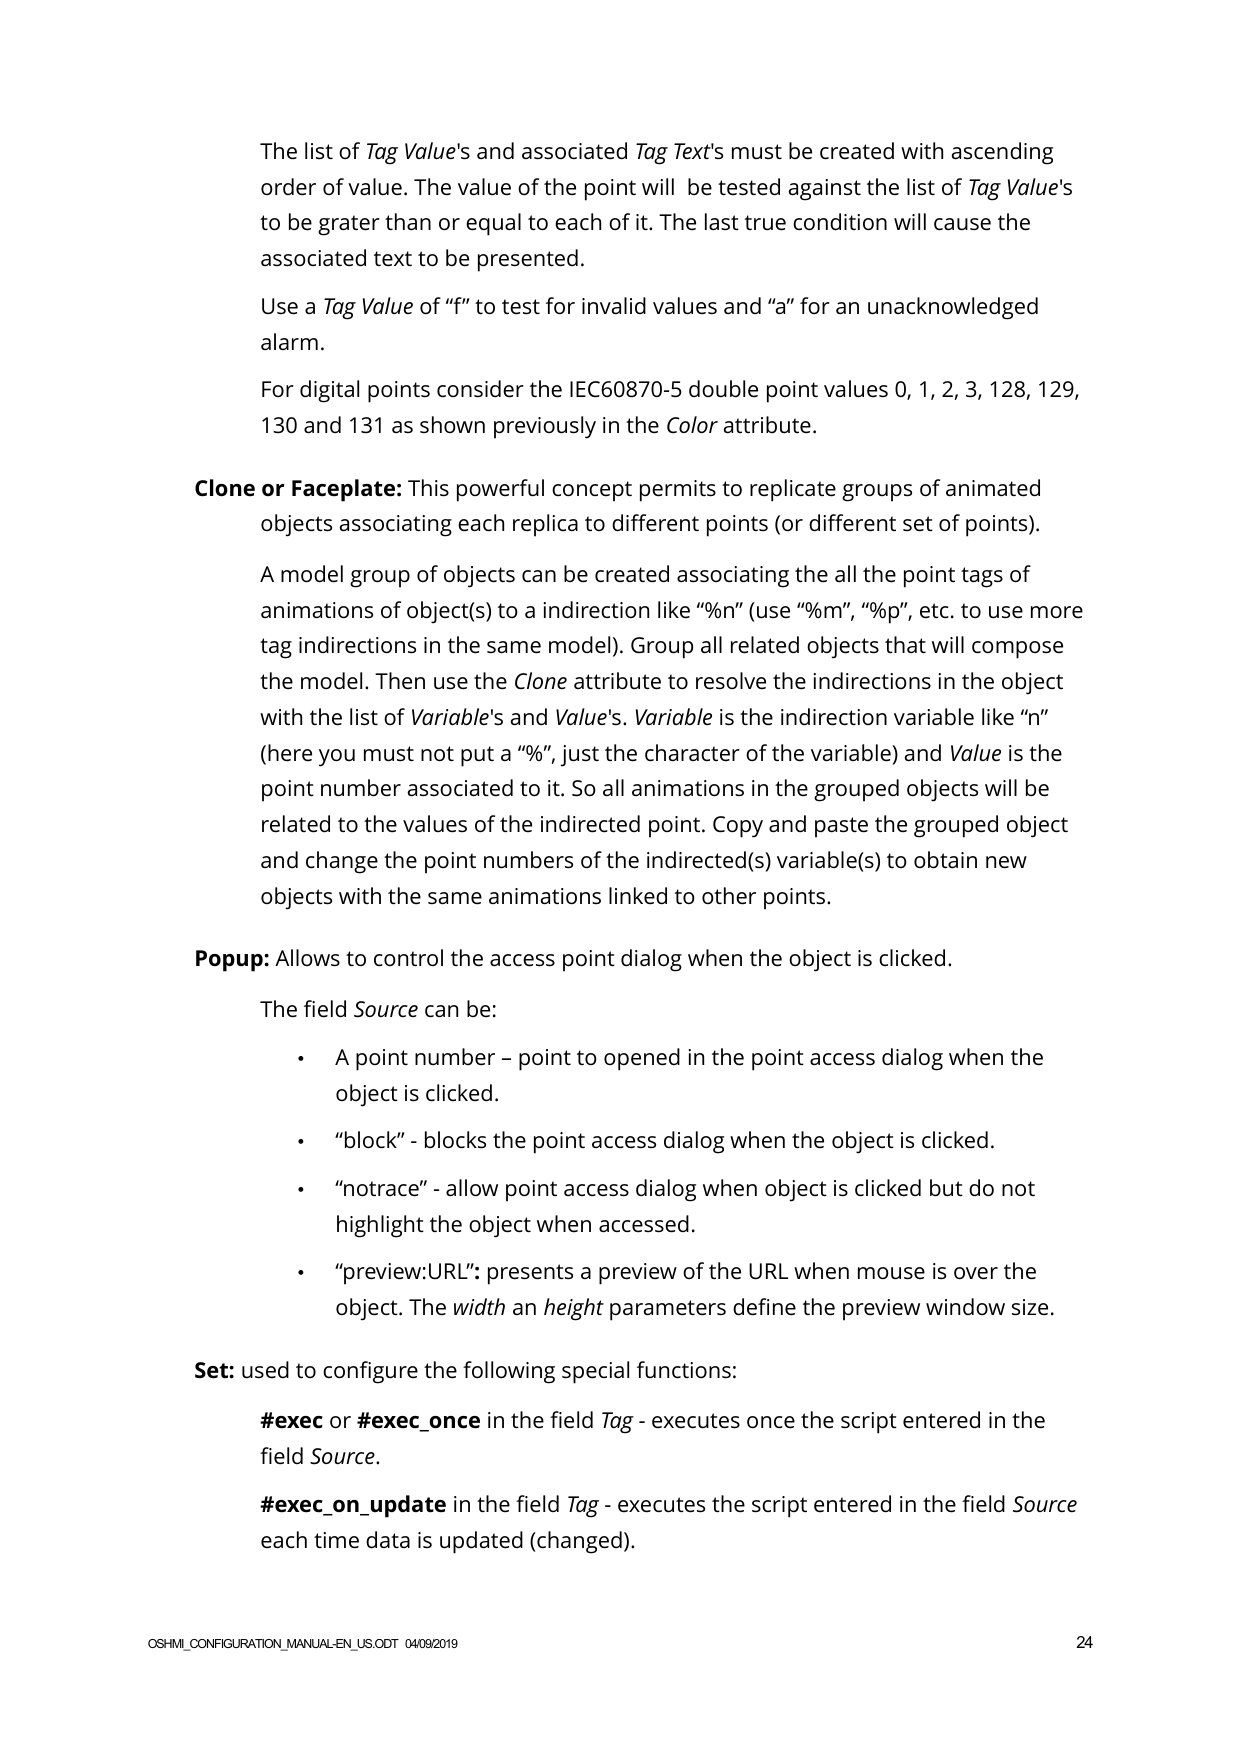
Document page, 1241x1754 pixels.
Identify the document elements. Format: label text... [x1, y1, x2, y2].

text Use a Tag Value of “f” to test for invalid values and “a” for an unacknowledged alarm. [260, 291, 1093, 356]
list “preview:URL”: presents a preview of the URL when mouse is over the object. The width an height parameters define the preview window size. [298, 1256, 1093, 1322]
text The field Source can be: [260, 994, 1093, 1024]
list “block” - blocks the point access dialog when the object is clicked. [298, 1125, 1093, 1155]
text For digital points consider the IEC60870-5 double point values 0, 1, 2, 3, 128, 129, 130 and 131 as shown previously in the Color attribute. [260, 374, 1093, 440]
text Clone or Faceplate: This powerful concept permits to replicate groups of animated objects associating each replica to different points (or different set of points). [194, 473, 1093, 538]
text Set: used to configure the following special functions: [194, 1355, 1093, 1384]
text #exec_on_update in the field Tag - executes the script entered in the field Source each time data is updated (changed). [260, 1489, 1093, 1554]
text Popup: Allows to control the access point dialog when the object is clicked. [194, 943, 1093, 973]
text A model group of objects can be created associating the all the point tags of animations of object(s) to a indirection like “%n” (use “%m”, “%p”, etc. to use more tag indirections in the same model). Group all related objects that will compose the model. Then use the Clone attribute to resolve the indirections in the object with the list of Variable's and Value's. Variable is the indirection variable like “n” (here you must not put a “%”, just the character of the variable) and Value is the point number associated to it. So all animations in the grouped objects will be related to the values of the indirected point. Copy and paste the grouped object and change the point numbers of the indirected(s) variable(s) to obtain new objects with the same animations linked to other points. [260, 559, 1093, 910]
text The list of Tag Value's and associated Tag Text's must be created with ascending order of value. The value of the point will be tested against the list of Tag Value's to be grater than or equal to each of it. The last true condition will cause the associated text to be presented. [260, 136, 1093, 273]
list A point number – point to opened in the point access dialog when the object is clicked. [298, 1042, 1093, 1107]
text #exec or #exec_once in the field Tag - executes once the script entered in the field Source. [260, 1406, 1093, 1471]
list “notrace” - allow point access dialog when object is clicked but do not highlight the object when accessed. [298, 1173, 1093, 1238]
